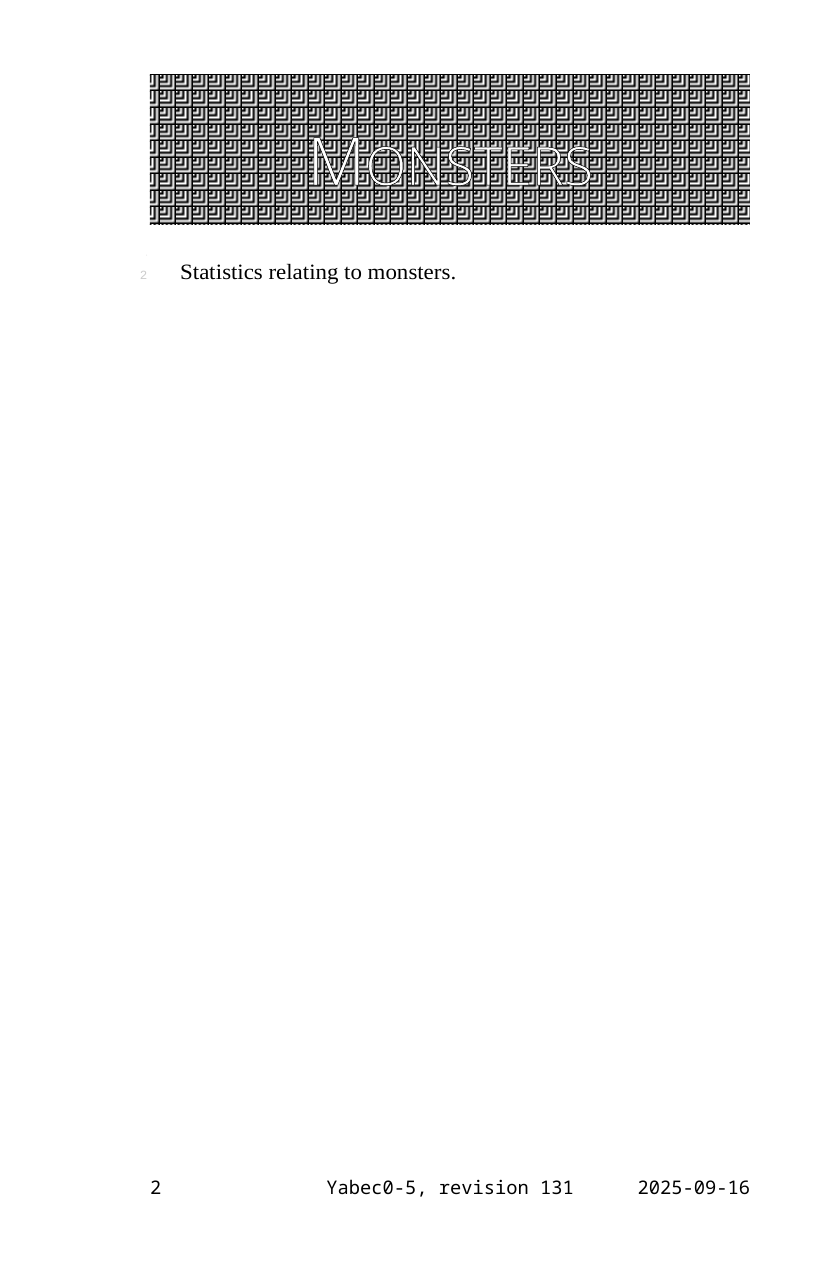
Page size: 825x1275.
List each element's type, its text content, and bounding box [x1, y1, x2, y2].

text Statistics relating to monsters. [150, 260, 750, 284]
picture [149, 74, 750, 225]
